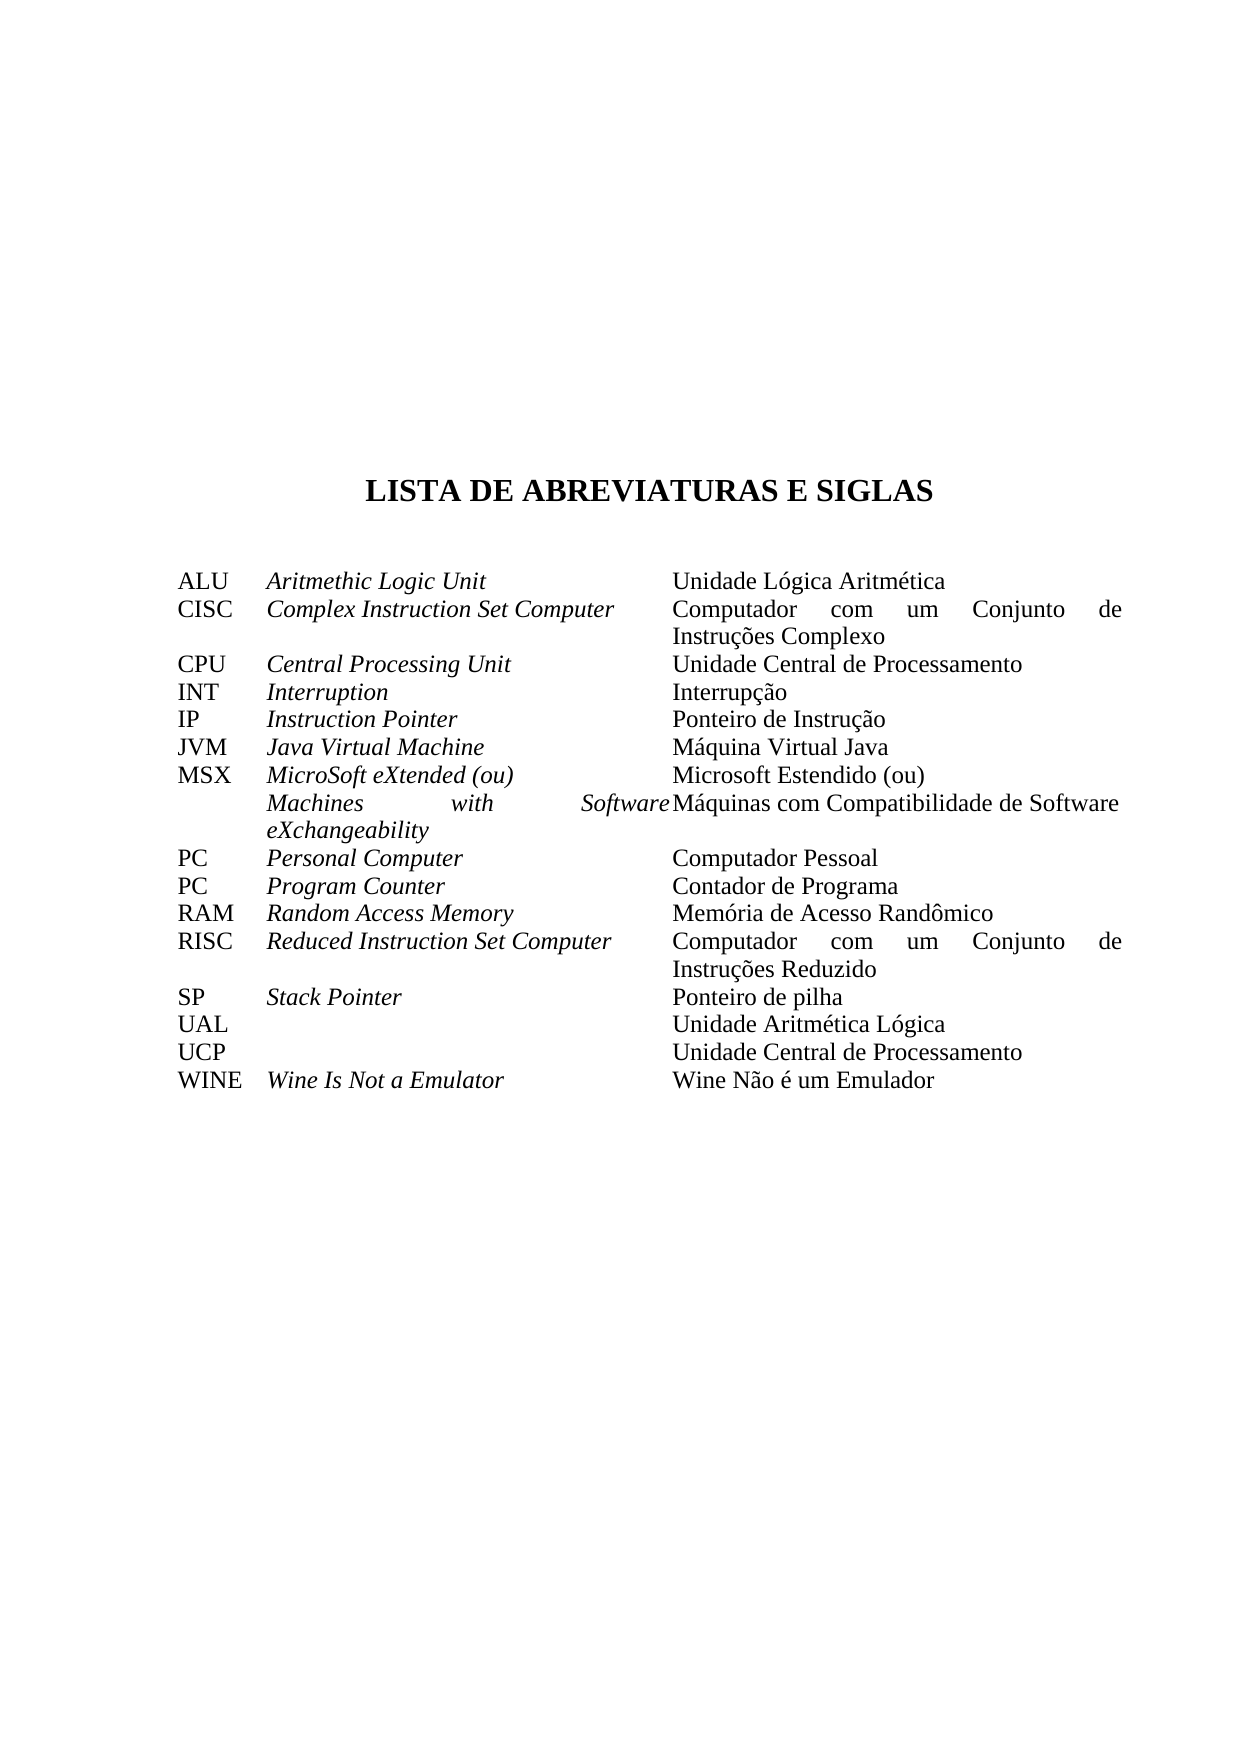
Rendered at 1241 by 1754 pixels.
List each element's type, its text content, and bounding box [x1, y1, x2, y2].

table_cell Contador de Programa [672, 872, 1122, 899]
subtitle Lista de abreviaturas e siglas [177, 472, 1122, 508]
table_cell IP [177, 706, 266, 733]
table_cell Microsoft Estendido (ou) Máquinas com Compatibilidade de Software [672, 761, 1122, 844]
table_cell JVM [177, 733, 266, 761]
table_cell CPU [177, 650, 266, 678]
table_cell Computador com um Conjunto de Instruções Reduzido [672, 927, 1122, 983]
table_cell UAL [177, 1010, 266, 1038]
table_cell Reduced Instruction Set Computer [266, 927, 672, 983]
table_cell UCP [177, 1038, 266, 1066]
table_cell MicroSoft eXtended (ou) Machines with Software eXchangeability [266, 761, 672, 844]
table_cell Ponteiro de Instrução [672, 706, 1122, 733]
table_cell Stack Pointer [266, 983, 672, 1010]
table_cell Interruption [266, 678, 672, 706]
table_cell Complex Instruction Set Computer [266, 595, 672, 650]
table_header ALU [177, 567, 266, 595]
table_cell Wine Is Not a Emulator [266, 1066, 672, 1093]
table_cell RISC [177, 927, 266, 983]
table_cell Random Access Memory [266, 900, 672, 927]
table_cell Computador com um Conjunto de Instruções Complexo [672, 595, 1122, 650]
table_cell Unidade Central de Processamento [672, 1038, 1122, 1066]
table_cell Unidade Aritmética Lógica [672, 1010, 1122, 1038]
table_cell RAM [177, 900, 266, 927]
table_cell CISC [177, 595, 266, 650]
table_header Aritmethic Logic Unit [266, 567, 672, 595]
table_cell Máquina Virtual Java [672, 733, 1122, 761]
table_cell Central Processing Unit [266, 650, 672, 678]
table_cell Unidade Central de Processamento [672, 650, 1122, 678]
table_cell INT [177, 678, 266, 706]
table_cell WINE [177, 1066, 266, 1093]
table_cell Memória de Acesso Randômico [672, 900, 1122, 927]
table_cell Interrupção [672, 678, 1122, 706]
table_cell Instruction Pointer [266, 706, 672, 733]
table_cell MSX [177, 761, 266, 844]
table_cell Program Counter [266, 872, 672, 899]
table_cell SP [177, 983, 266, 1010]
table_cell PC [177, 844, 266, 872]
table_cell Java Virtual Machine [266, 733, 672, 761]
table_cell Personal Computer [266, 844, 672, 872]
table_cell [266, 1038, 672, 1066]
table_header Unidade Lógica Aritmética [672, 567, 1122, 595]
table_cell Wine Não é um Emulador [672, 1066, 1122, 1093]
table_cell Computador Pessoal [672, 844, 1122, 872]
table_cell Ponteiro de pilha [672, 983, 1122, 1010]
table_cell PC [177, 872, 266, 899]
table_cell [266, 1010, 672, 1038]
